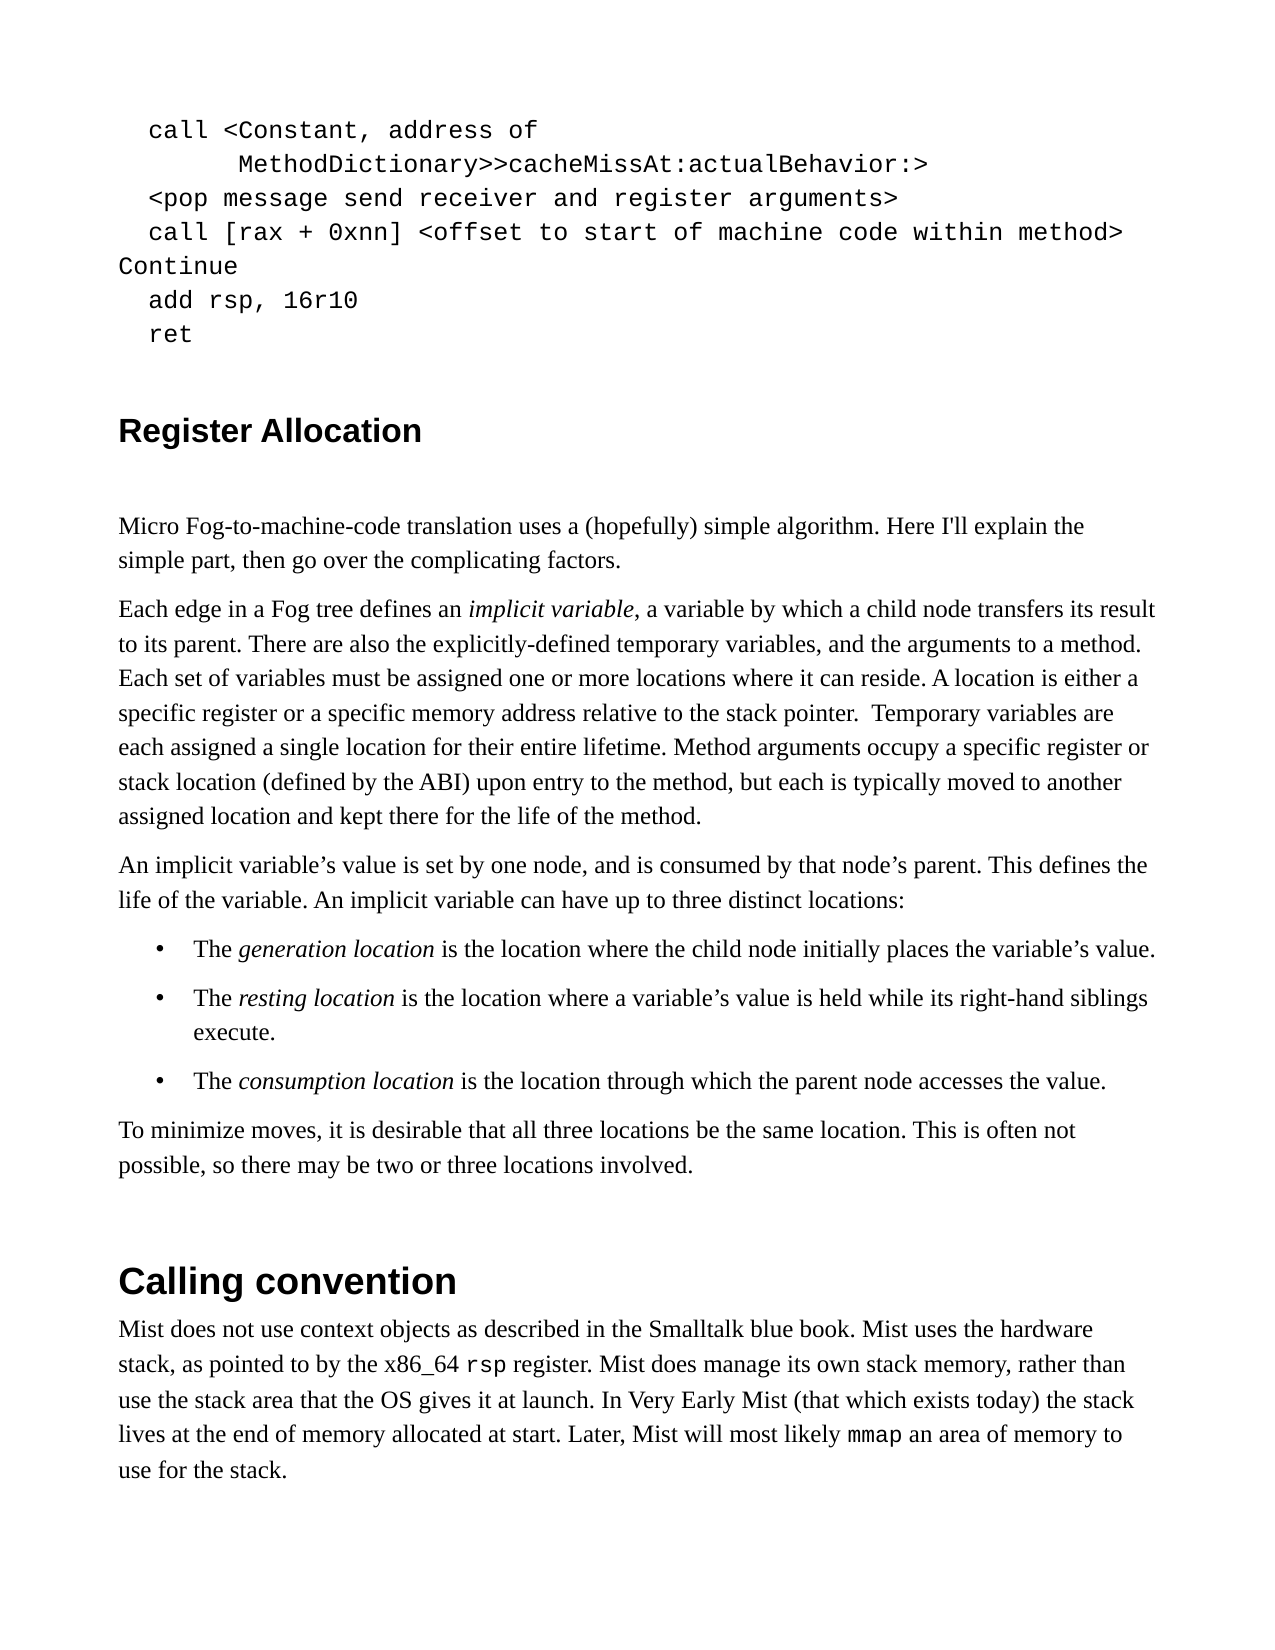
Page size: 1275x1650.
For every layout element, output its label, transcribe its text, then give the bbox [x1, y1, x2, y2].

text <pop message send receiver and register arguments> [118, 186, 1157, 214]
text call [rax + 0xnn] <offset to start of machine code within method> [118, 220, 1157, 248]
list The consumption location is the location through which the parent node accesses the value. [156, 1066, 1157, 1095]
text Micro Fog-to-machine-code translation uses a (hopefully) simple algorithm. Here I'll explain the simple part, then go over the complicating factors. [118, 511, 1157, 574]
list The generation location is the location where the child node initially places the variable’s value. [156, 934, 1157, 962]
text ret [118, 322, 1157, 350]
subtitle Register Allocation [118, 411, 1157, 449]
text An implicit variable’s value is set by one node, and is consumed by that node’s parent. This defines the life of the variable. An implicit variable can have up to three distinct locations: [118, 850, 1157, 913]
text call <Constant, address of [118, 118, 1157, 146]
text Continue [118, 254, 1157, 282]
text Mist does not use context objects as described in the Smalltalk blue book. Mist uses the hardware stack, as pointed to by the x86_64 rsp register. Mist does manage its own stack memory, rather than use the stack area that the OS gives it at launch. In Very Early Mist (that which exists today) the stack lives at the end of memory allocated at start. Later, Mist will most likely mmap an area of memory to use for the stack. [118, 1314, 1157, 1484]
text To minimize moves, it is desirable that all three locations be the same location. This is often not possible, so there may be two or three locations involved. [118, 1115, 1157, 1179]
text Each edge in a Fog tree defines an implicit variable, a variable by which a child node transfers its result to its parent. There are also the explicitly-defined temporary variables, and the arguments to a method. Each set of variables must be assigned one or more locations where it can reside. A location is either a specific register or a specific memory address relative to the stack pointer. Temporary variables are each assigned a single location for their entire lifetime. Method arguments occupy a specific register or stack location (defined by the ABI) upon entry to the method, but each is typically moved to another assigned location and kept there for the life of the method. [118, 594, 1157, 830]
list The resting location is the location where a variable’s value is held while its right-hand siblings execute. [156, 983, 1157, 1046]
text MethodDictionary>>cacheMissAt:actualBehavior:> [118, 152, 1157, 180]
subtitle Calling convention [118, 1258, 1157, 1302]
text add rsp, 16r10 [118, 288, 1157, 316]
